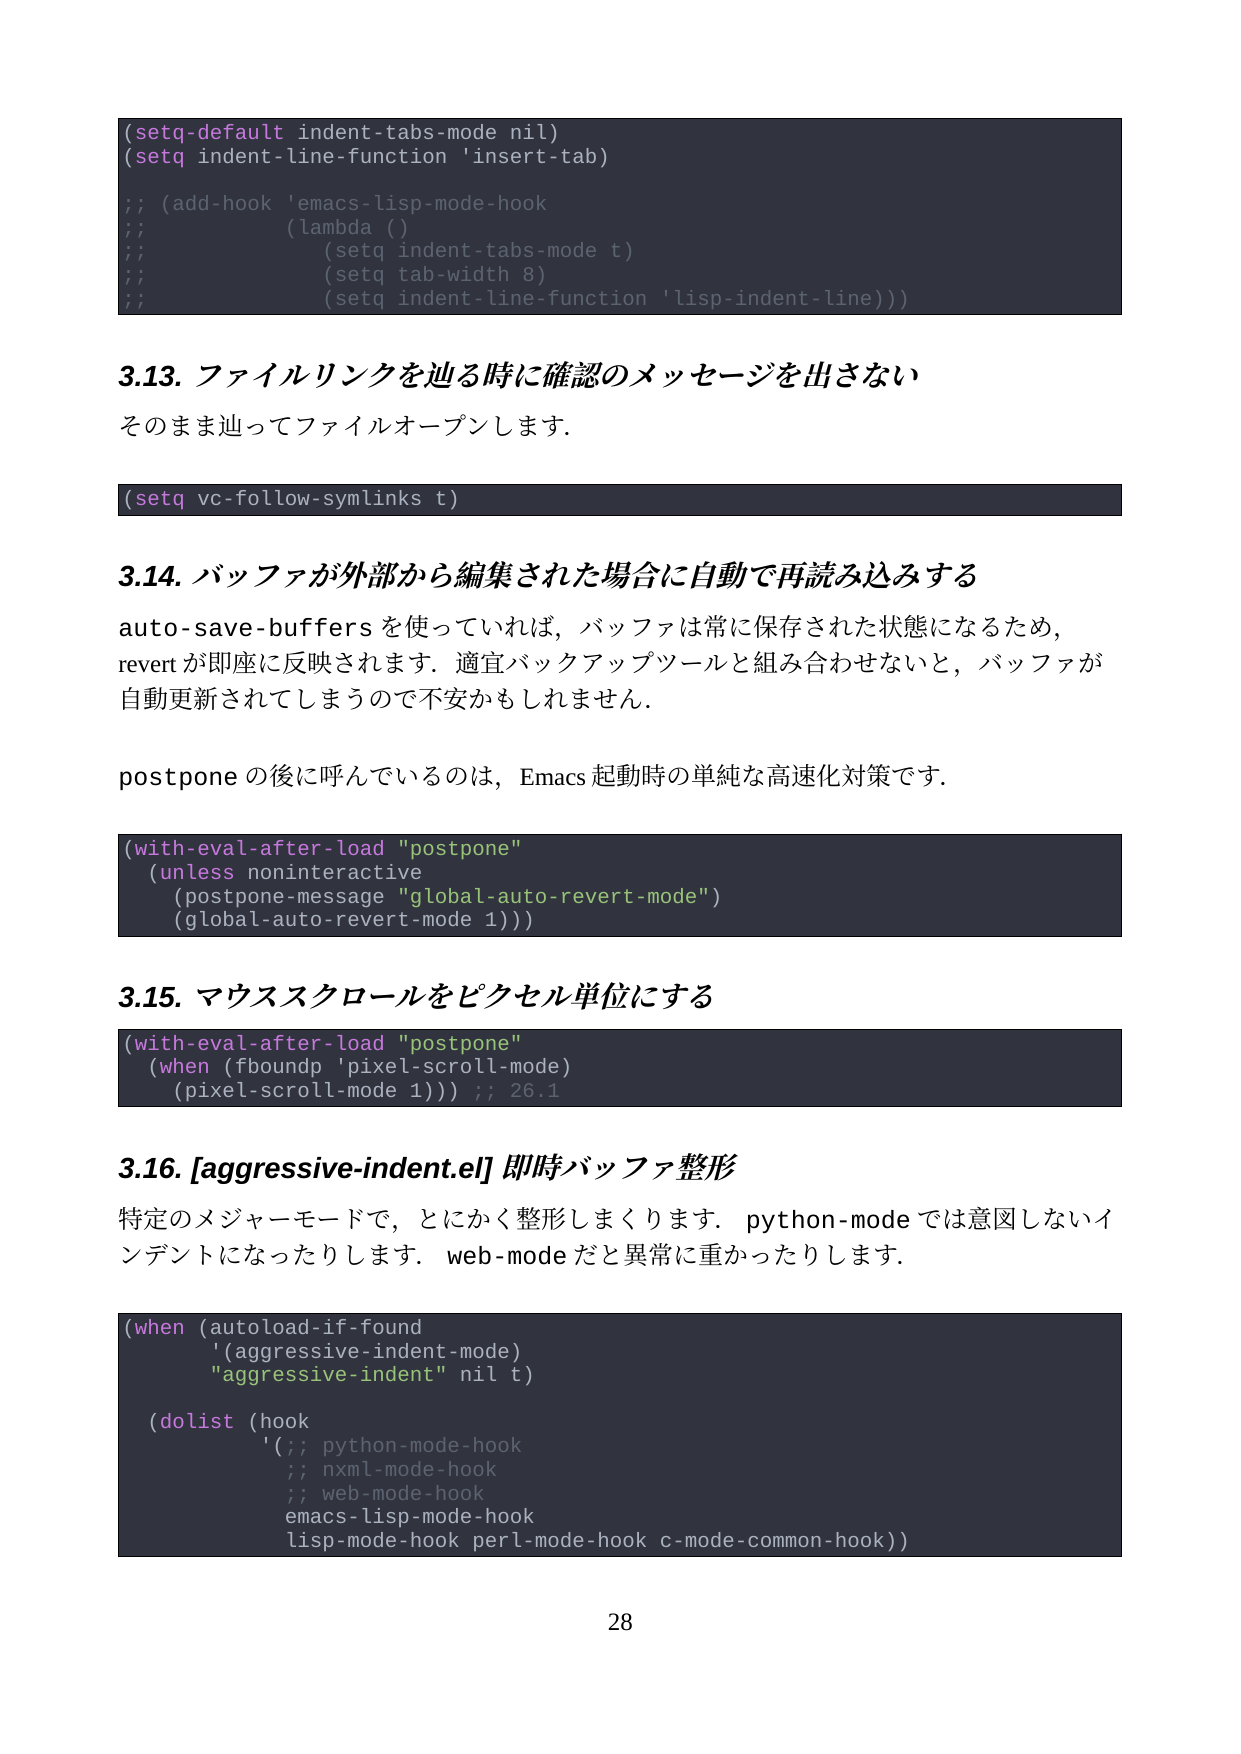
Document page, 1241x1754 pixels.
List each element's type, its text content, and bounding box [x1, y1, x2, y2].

text lisp-mode-hook perl-mode-hook c-mode-common-hook)) [119, 1526, 1121, 1556]
text postpone の後に呼んでいるのは，Emacs起動時の単純な高速化対策です． [118, 757, 1122, 822]
text (global-auto-revert-mode 1))) [119, 905, 1121, 936]
text (unless noninteractive [119, 858, 1121, 882]
text (setq vc-follow-symlinks t) [119, 485, 1121, 515]
text (when (fboundp 'pixel-scroll-mode) [119, 1052, 1121, 1076]
text (postpone-message "global-auto-revert-mode") [119, 882, 1121, 905]
text 特定のメジャーモードで，とにかく整形しまくります． python-mode では意図しないインデントになったりします． web-mode だと異常に重かったりします． [118, 1199, 1122, 1301]
text (setq-default indent-tabs-mode nil) [119, 119, 1121, 142]
text ;; nxml-mode-hook [119, 1455, 1121, 1478]
text (pixel-scroll-mode 1))) ;; 26.1 [119, 1076, 1121, 1106]
text '(;; python-mode-hook [119, 1431, 1121, 1455]
text ;; (setq indent-tabs-mode t) [119, 236, 1121, 260]
text (with-eval-after-load "postpone" [119, 1030, 1121, 1052]
text "aggressive-indent" nil t) [119, 1360, 1121, 1384]
subtitle ファイルリンクを辿る時に確認のメッセージを出さない [118, 353, 1122, 394]
subtitle [aggressive-indent.el] 即時バッファ整形 [118, 1145, 1122, 1187]
text ;; (setq tab-width 8) [119, 260, 1121, 284]
text そのまま辿ってファイルオープンします． [118, 407, 1122, 472]
text (with-eval-after-load "postpone" [119, 835, 1121, 858]
text auto-save-buffers を使っていれば，バッファは常に保存された状態になるため， revert が即座に反映されます．適宜バックアップツールと組み合わせないと，バッファが自動更新されてしまうので不安かもしれません． [118, 607, 1122, 744]
text ;; (setq indent-line-function 'lisp-indent-line))) [119, 284, 1121, 314]
text ;; (add-hook 'emacs-lisp-mode-hook [119, 189, 1121, 213]
subtitle マウススクロールをピクセル単位にする [118, 974, 1122, 1016]
text emacs-lisp-mode-hook [119, 1502, 1121, 1526]
text ;; (lambda () [119, 213, 1121, 236]
subtitle バッファが外部から編集された場合に自動で再読み込みする [118, 553, 1122, 595]
text '(aggressive-indent-mode) [119, 1337, 1121, 1360]
text (dolist (hook [119, 1408, 1121, 1431]
text (when (autoload-if-found [119, 1314, 1121, 1337]
text ;; web-mode-hook [119, 1478, 1121, 1502]
text (setq indent-line-function 'insert-tab) [119, 142, 1121, 165]
